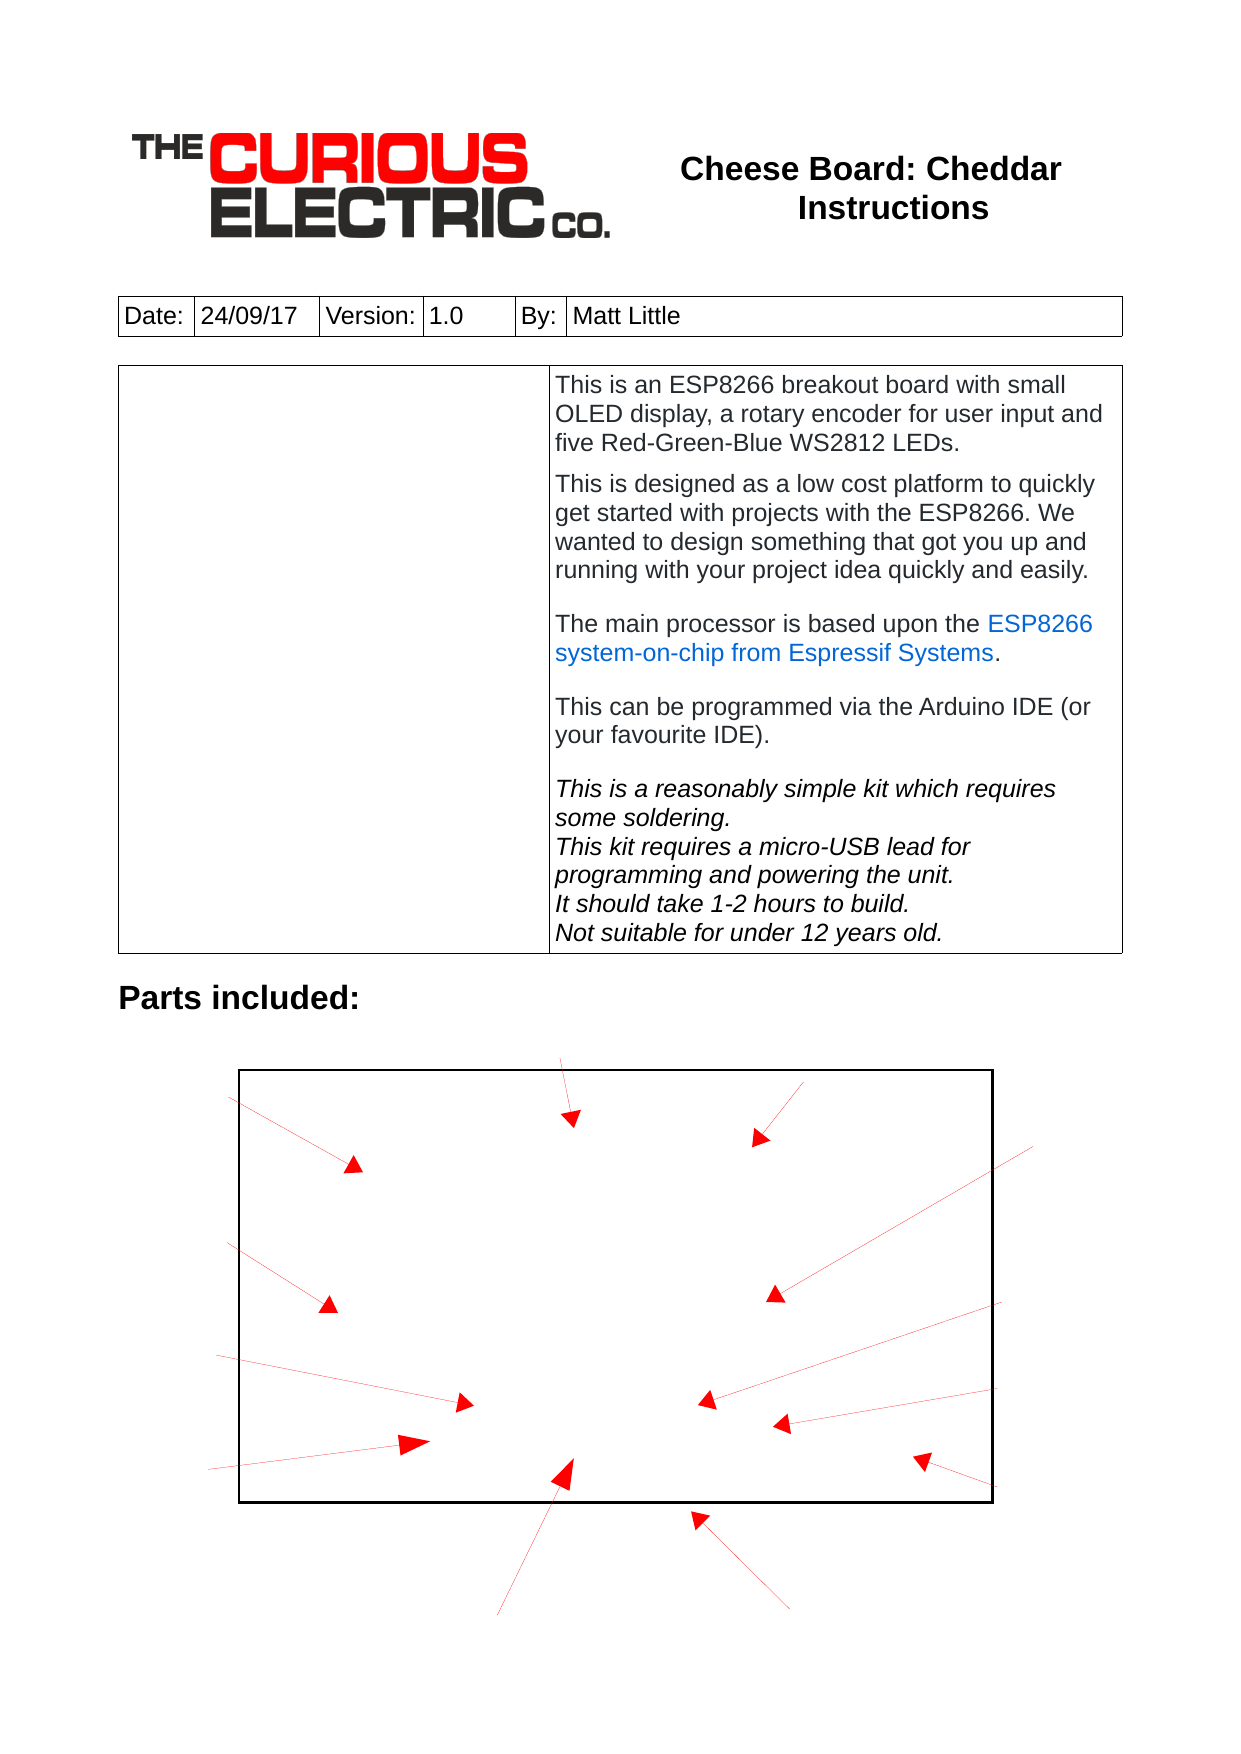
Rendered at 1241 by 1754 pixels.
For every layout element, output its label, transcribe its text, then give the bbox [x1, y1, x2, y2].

table_header This is an ESP8266 breakout board with small OLED display, a rotary encoder for user input and five Red-Green-Blue WS2812 LEDs. This is designed as a low cost platform to quickly get started with projects with the ESP8266. We wanted to design something that got you up and running with your project idea quickly and easily. The main processor is based upon the ESP8266 system-on-chip from Espressif Systems. This can be programmed via the Arduino IDE (or your favourite IDE). This is a reasonably simple kit which requires some soldering. This kit requires a micro-USB lead for programming and powering the unit. It should take 1-2 hours to build. Not suitable for under 12 years old. [550, 366, 1122, 952]
table_cell [118, 1219, 238, 1294]
table_header Matt Little [567, 297, 1122, 336]
table_header [641, 1029, 780, 1069]
table_cell [299, 1504, 532, 1539]
table_cell [994, 1106, 1122, 1144]
table_cell [994, 1447, 1122, 1501]
table_cell [240, 1071, 991, 1501]
table_cell [994, 1069, 1122, 1106]
table_header 24/09/17 [195, 297, 319, 336]
picture [132, 133, 610, 238]
table_cell [118, 1069, 238, 1181]
table_cell [118, 1410, 238, 1447]
table_cell [994, 1410, 1122, 1447]
table_header [921, 1029, 992, 1069]
table_header 1.0 [424, 297, 515, 336]
table_cell [780, 1504, 921, 1539]
table_cell [536, 1504, 641, 1539]
table_header [119, 366, 549, 952]
table_header By: [516, 297, 566, 336]
table_header Version: [320, 297, 423, 336]
table_header [993, 1029, 1122, 1069]
table_header Cheese Board: Cheddar Instructions [620, 118, 1122, 296]
table_cell [994, 1256, 1122, 1294]
table_cell [118, 1331, 238, 1410]
subtitle Parts included: [118, 978, 1122, 1016]
table_header [118, 1029, 239, 1069]
table_cell [994, 1144, 1122, 1181]
table_header [780, 1029, 921, 1069]
table_header Date: [119, 297, 194, 336]
table_cell [993, 1501, 1122, 1539]
table_header [382, 1029, 641, 1069]
table_cell [118, 1181, 238, 1219]
table_cell [994, 1294, 1122, 1331]
table_cell [532, 1504, 550, 1539]
table_cell [994, 1181, 1122, 1219]
table_header [239, 1029, 299, 1069]
table_cell [118, 1501, 239, 1539]
table_cell [994, 1219, 1122, 1256]
table_header [118, 118, 620, 296]
table_cell [994, 1331, 1122, 1372]
table_cell [239, 1504, 299, 1539]
table_cell [921, 1504, 992, 1539]
table_cell [641, 1504, 780, 1539]
table_cell [118, 1294, 238, 1331]
table_header [299, 1029, 382, 1069]
table_cell [994, 1372, 1122, 1410]
table_cell [118, 1447, 238, 1501]
